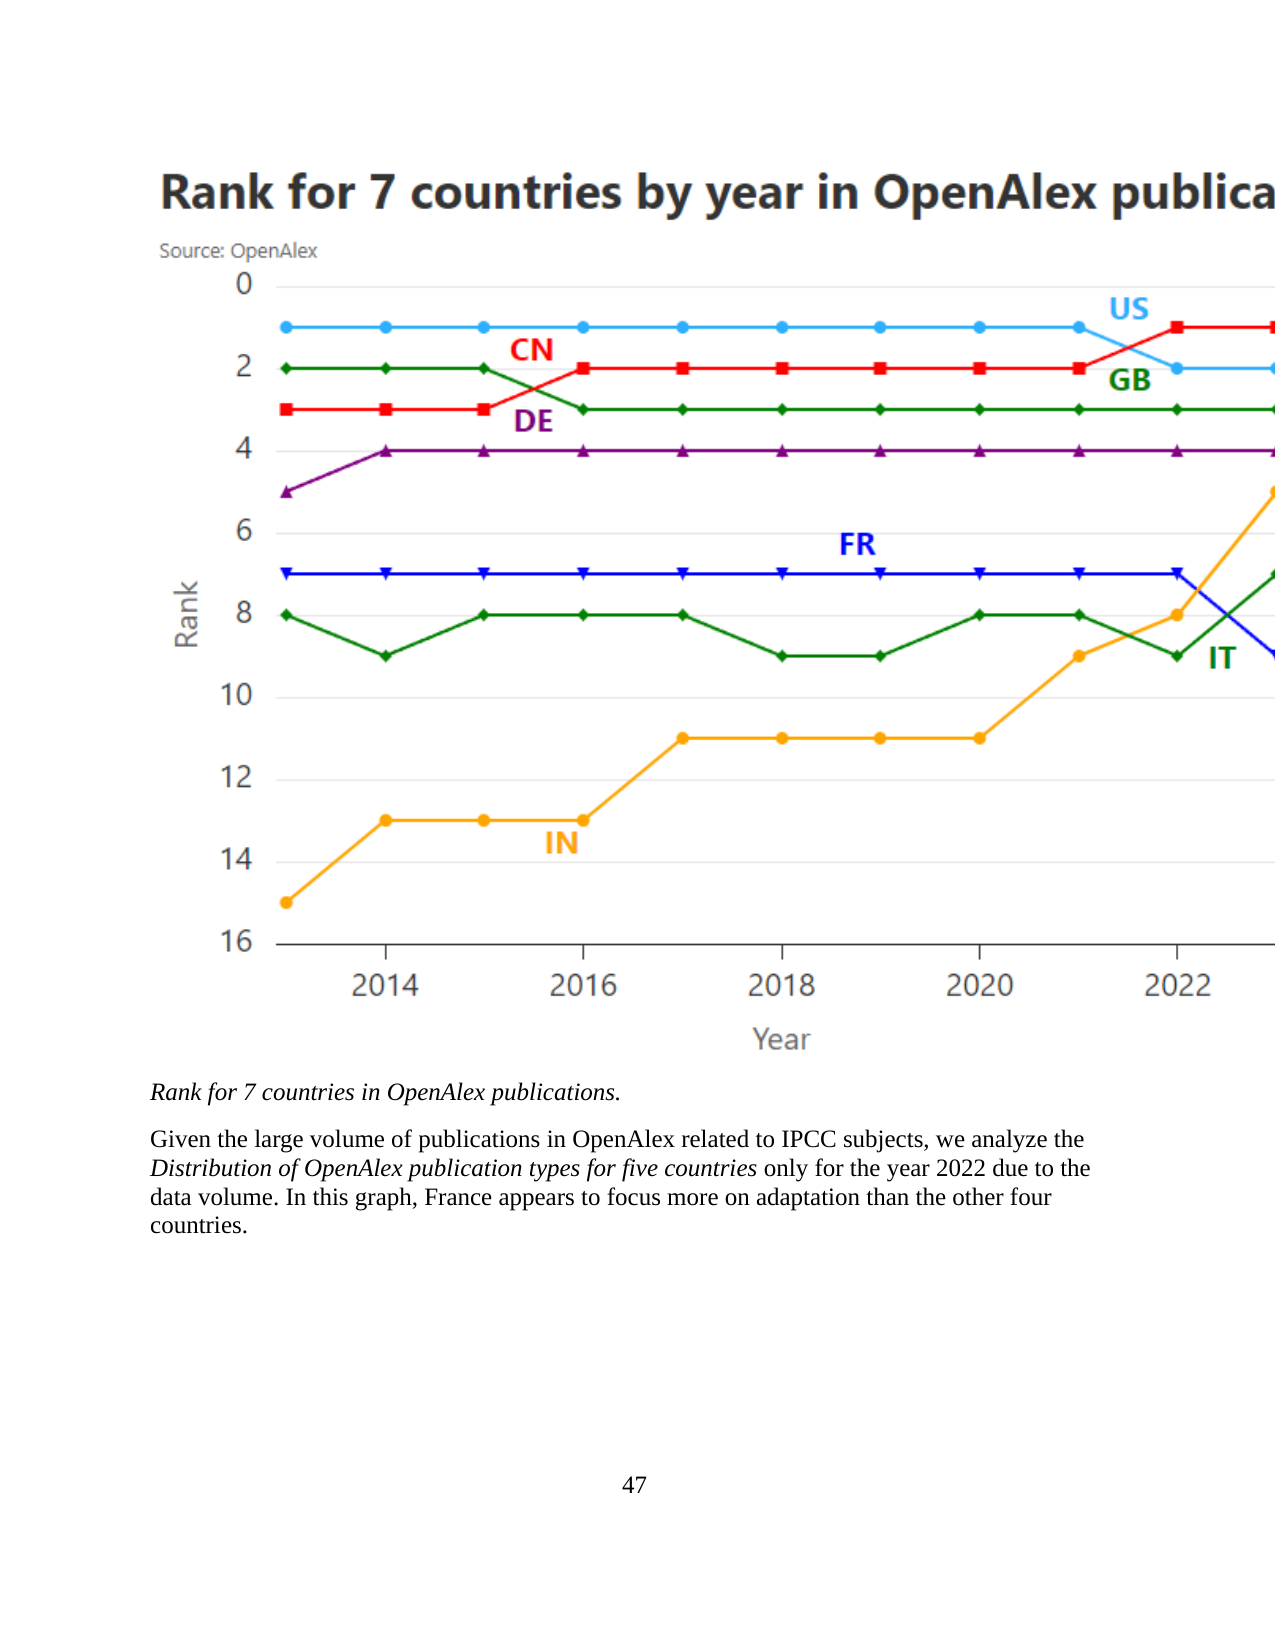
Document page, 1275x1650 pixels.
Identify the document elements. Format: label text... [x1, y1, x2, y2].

text Rank for 7 countries in OpenAlex publications. [150, 1072, 1125, 1106]
picture [150, 150, 1275, 1072]
text Given the large volume of publications in OpenAlex related to IPCC subjects, we analyze the Distribution of OpenAlex publication types for five countries only for the year 2022 due to the data volume. In this graph, France appears to focus more on adaptation than the other four countries. [150, 1124, 1125, 1239]
